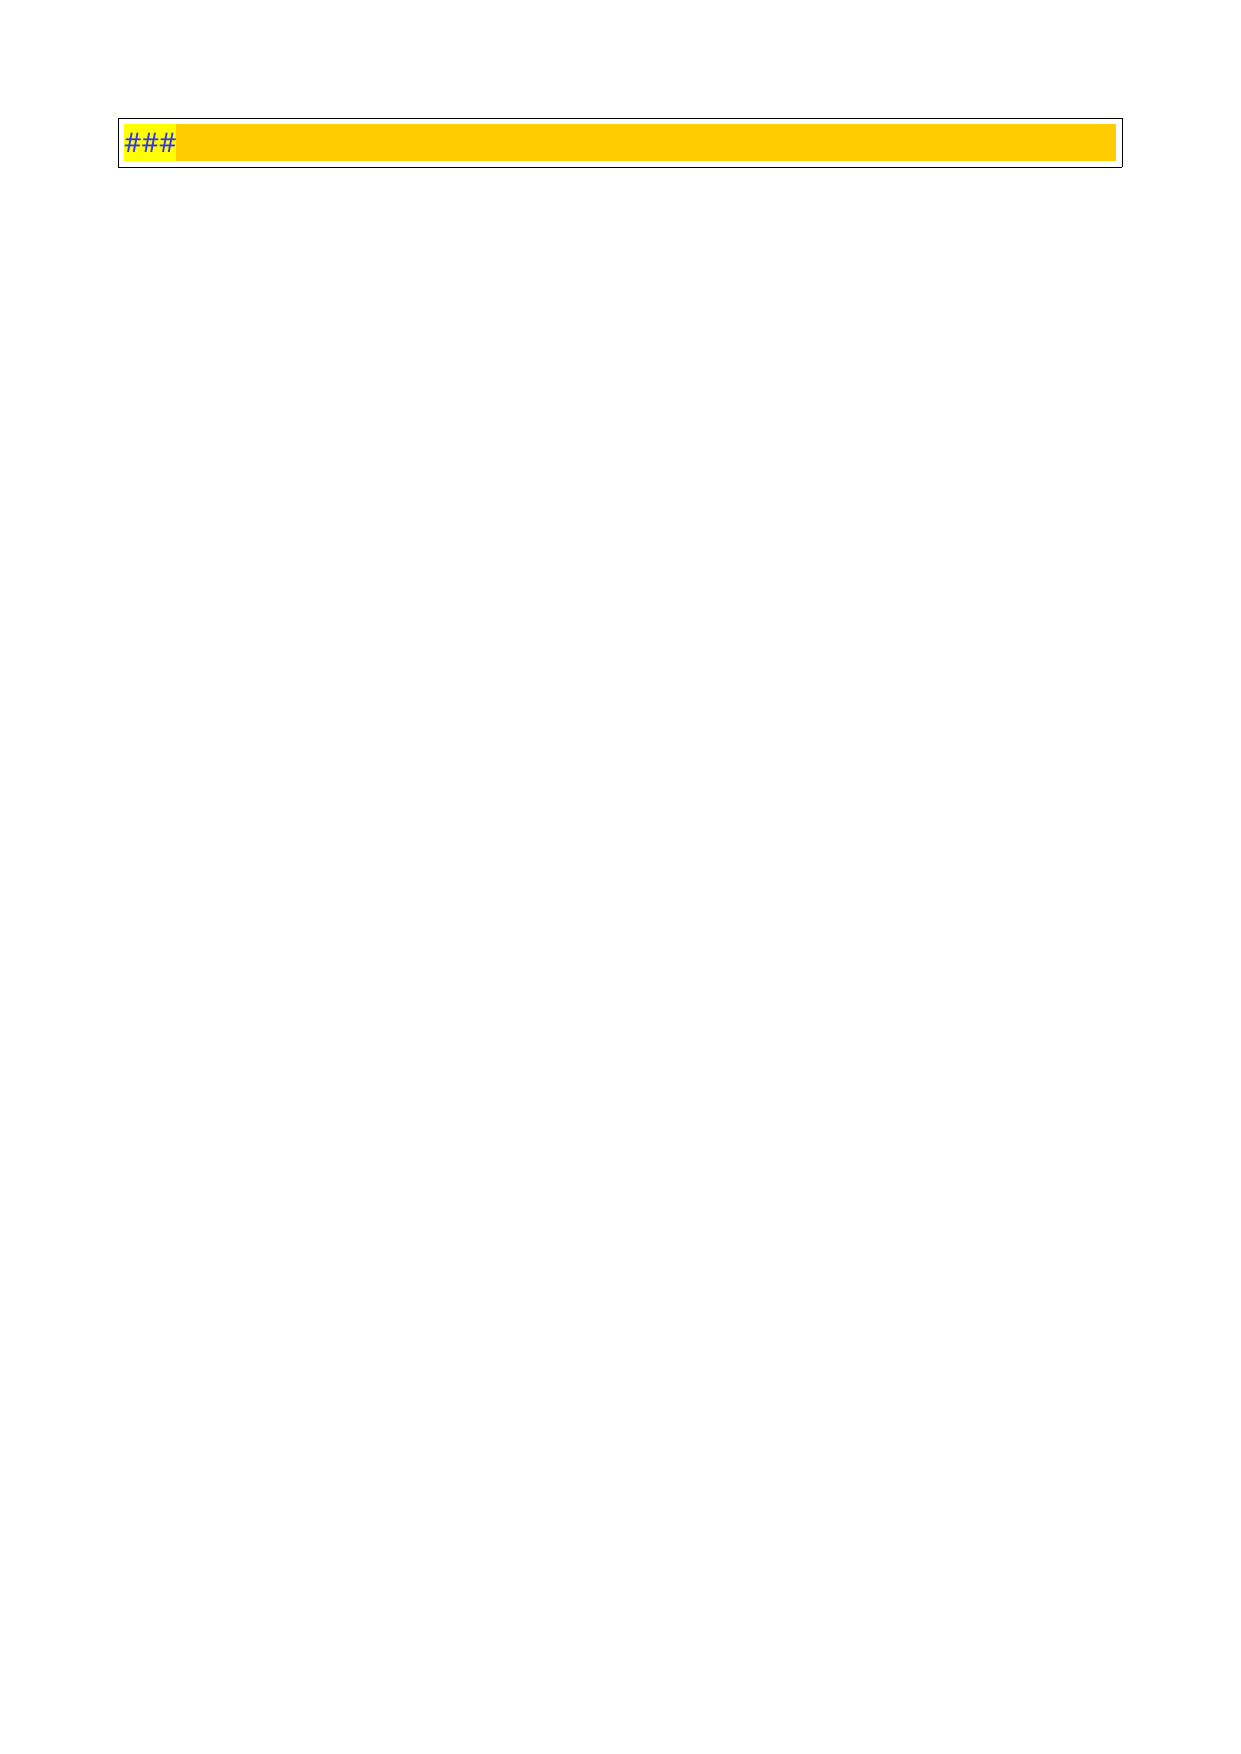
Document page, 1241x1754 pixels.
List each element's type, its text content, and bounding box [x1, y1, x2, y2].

table_header ### [119, 119, 1122, 167]
